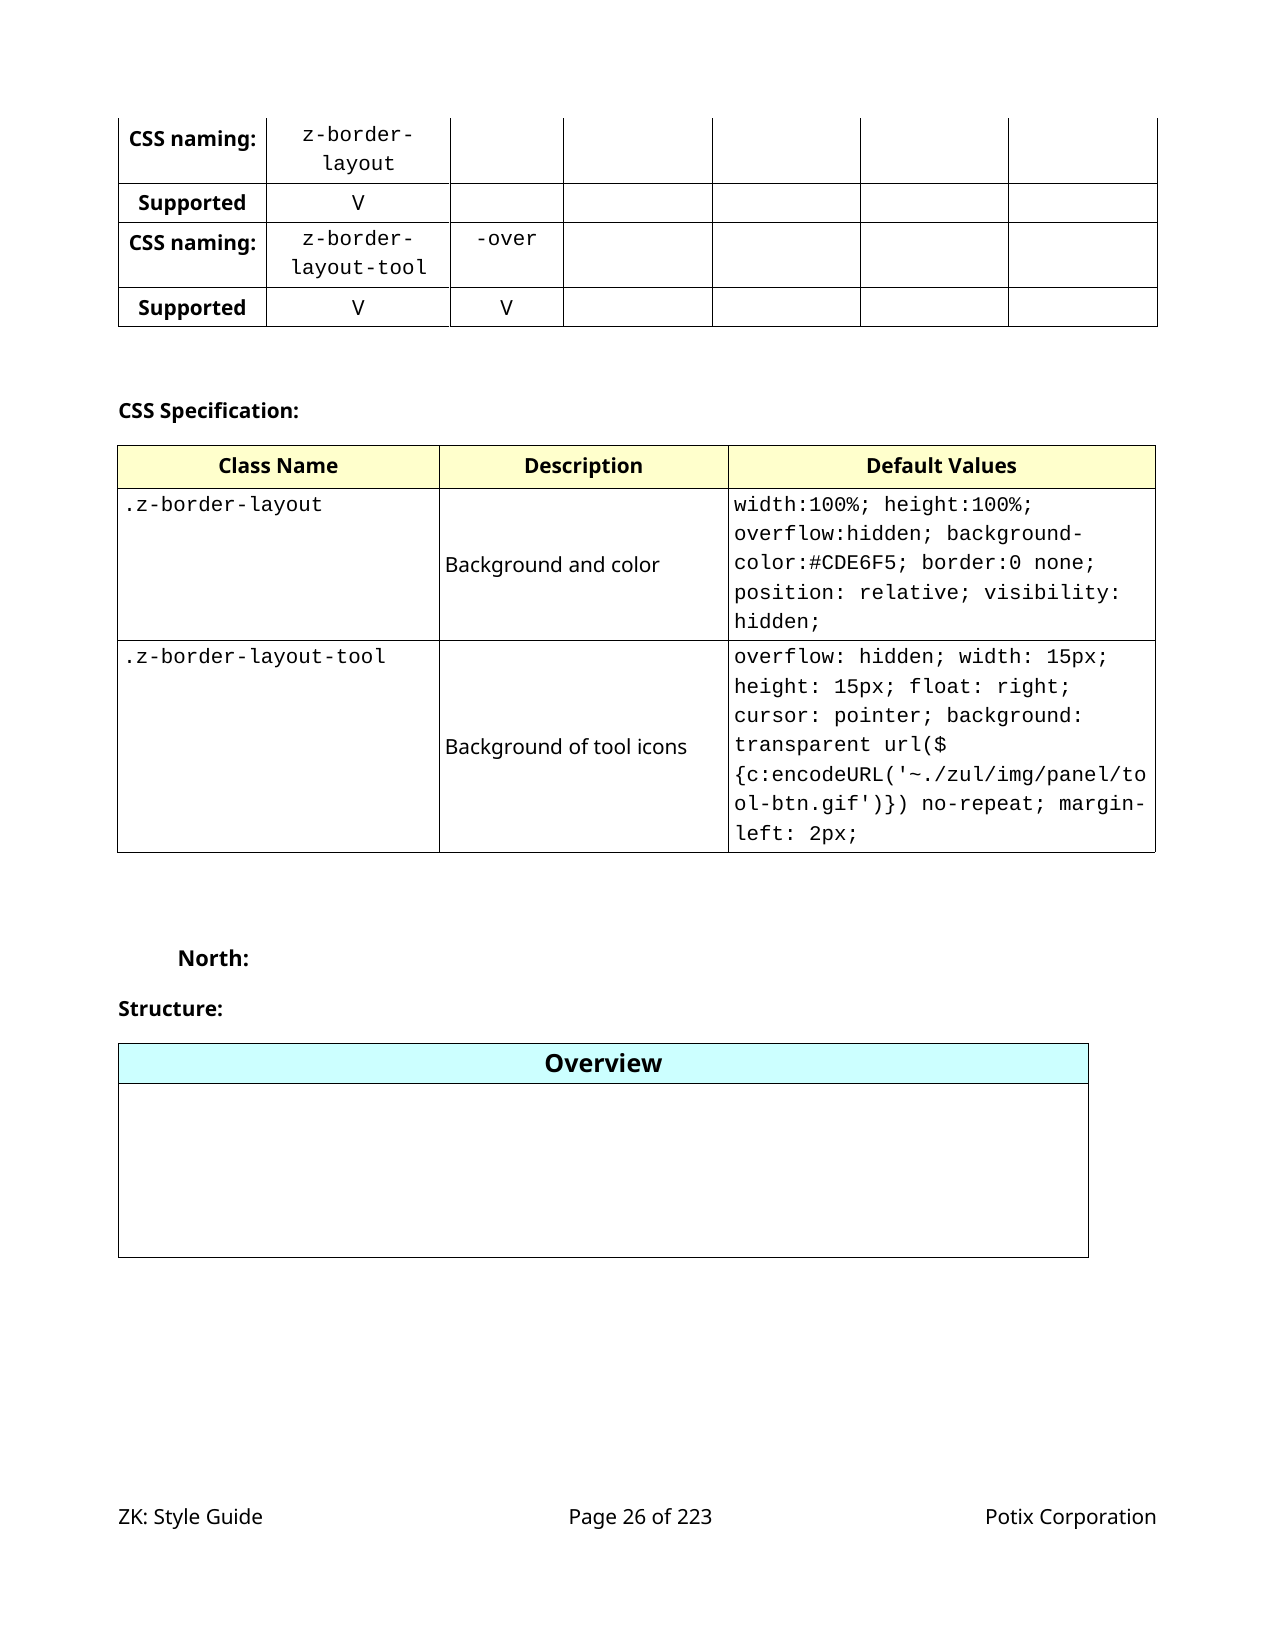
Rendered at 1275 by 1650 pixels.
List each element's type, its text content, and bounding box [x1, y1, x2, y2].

table_header Class Name [118, 446, 439, 488]
table_cell [713, 223, 860, 287]
table_cell [1009, 118, 1157, 183]
table_cell V [267, 184, 449, 222]
table_cell [713, 184, 860, 222]
text CSS Specification: [118, 396, 1157, 424]
table_cell CSS naming: [119, 118, 266, 183]
table_cell [119, 1084, 1088, 1257]
table_cell [564, 288, 712, 326]
table_cell [713, 288, 860, 326]
table_cell V [267, 288, 449, 326]
table_cell [564, 223, 712, 287]
table_header Description [440, 446, 728, 488]
table_cell [861, 184, 1008, 222]
table_cell [1009, 288, 1157, 326]
table_cell z-border-layout-tool [267, 223, 449, 287]
table_header Overview [119, 1044, 1088, 1083]
table_cell [861, 118, 1008, 183]
table_cell [564, 118, 712, 183]
text Structure: [118, 994, 1157, 1022]
table_cell [451, 118, 563, 183]
table_cell Background and color [440, 489, 728, 640]
table_cell Background of tool icons [440, 641, 728, 852]
table_cell .z-border-layout-tool [118, 641, 439, 852]
table_cell [861, 288, 1008, 326]
subtitle North: [177, 943, 1157, 973]
table_header Default Values [729, 446, 1155, 488]
table_cell [1009, 184, 1157, 222]
table_cell .z-border-layout [118, 489, 439, 640]
table_cell CSS naming: [119, 223, 266, 287]
table_cell width:100%; height:100%; overflow:hidden; background-color:#CDE6F5; border:0 none; position: relative; visibility: hidden; [729, 489, 1155, 640]
table_cell Supported [119, 288, 266, 326]
table_cell z-border-layout [267, 118, 449, 183]
table_cell V [451, 288, 563, 326]
table_cell Supported [119, 184, 266, 222]
table_cell overflow: hidden; width: 15px; height: 15px; float: right; cursor: pointer; background: transparent url(${c:encodeURL('~./zul/img/panel/tool-btn.gif')}) no-repeat; margin-left: 2px; [729, 641, 1155, 852]
table_cell -over [451, 223, 563, 287]
table_cell [451, 184, 563, 222]
table_cell [1009, 223, 1157, 287]
table_cell [564, 184, 712, 222]
table_cell [861, 223, 1008, 287]
table_cell [713, 118, 860, 183]
